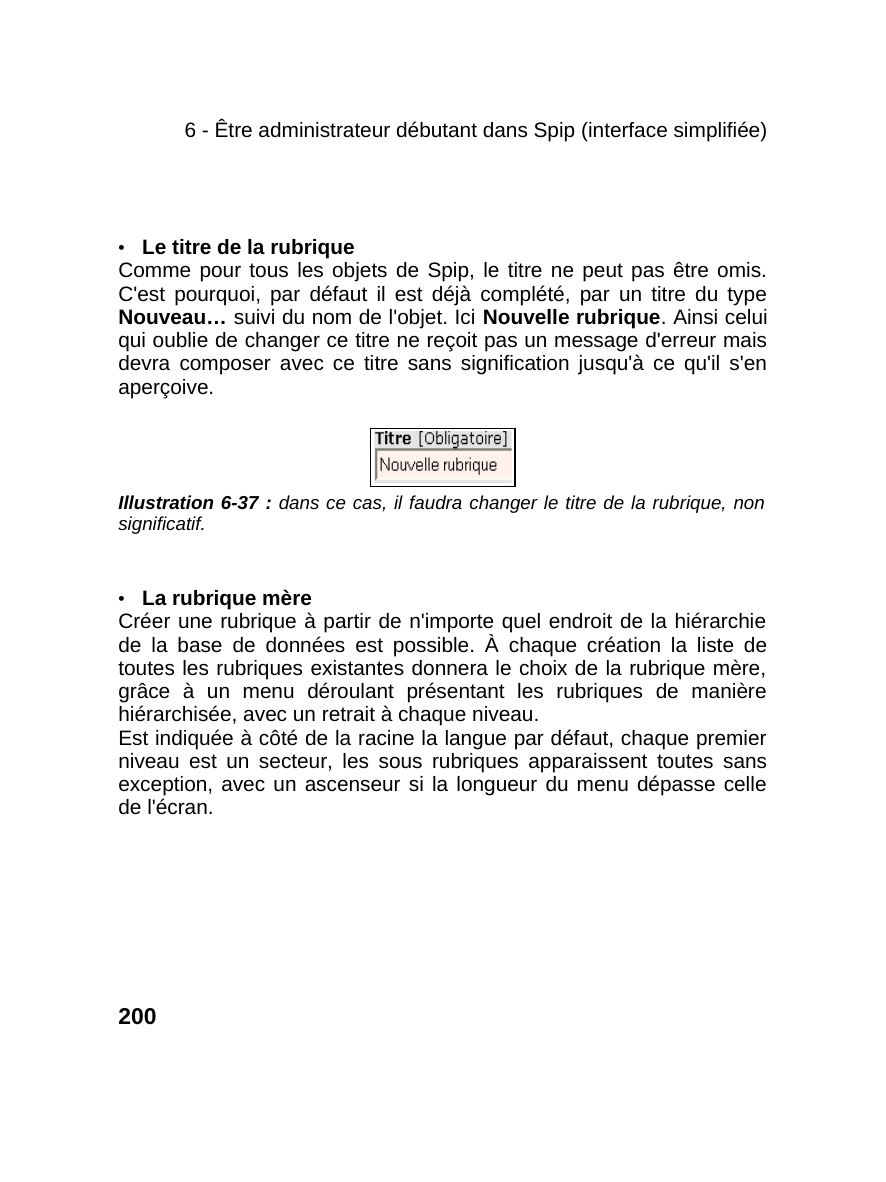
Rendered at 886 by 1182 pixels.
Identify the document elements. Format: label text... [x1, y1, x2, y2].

text Illustration 6-37 : dans ce cas, il faudra changer le titre de la rubrique, non significatif. [118, 436, 768, 534]
list Le titre de la rubrique [118, 236, 768, 259]
text [371, 429, 514, 486]
text Créer une rubrique à partir de n'importe quel endroit de la hiérarchie de la base de données est possible. À chaque création la liste de toutes les rubriques existantes donnera le choix de la rubrique mère, grâce à un menu déroulant présentant les rubriques de manière hiérarchisée, avec un retrait à chaque niveau. [118, 610, 768, 726]
picture [374, 431, 512, 483]
text Est indiquée à côté de la racine la langue par défaut, chaque premier niveau est un secteur, les sous rubriques apparaissent toutes sans exception, avec un ascenseur si la longueur du menu dépasse celle de l'écran. [118, 726, 768, 819]
text Comme pour tous les objets de Spip, le titre ne peut pas être omis. C'est pourquoi, par défaut il est déjà complété, par un titre du type Nouveau… suivi du nom de l'objet. Ici Nouvelle rubrique. Ainsi celui qui oublie de changer ce titre ne reçoit pas un message d'erreur mais devra composer avec ce titre sans signification jusqu'à ce qu'il s'en aperçoive. [118, 259, 768, 398]
list La rubrique mère [118, 587, 768, 610]
